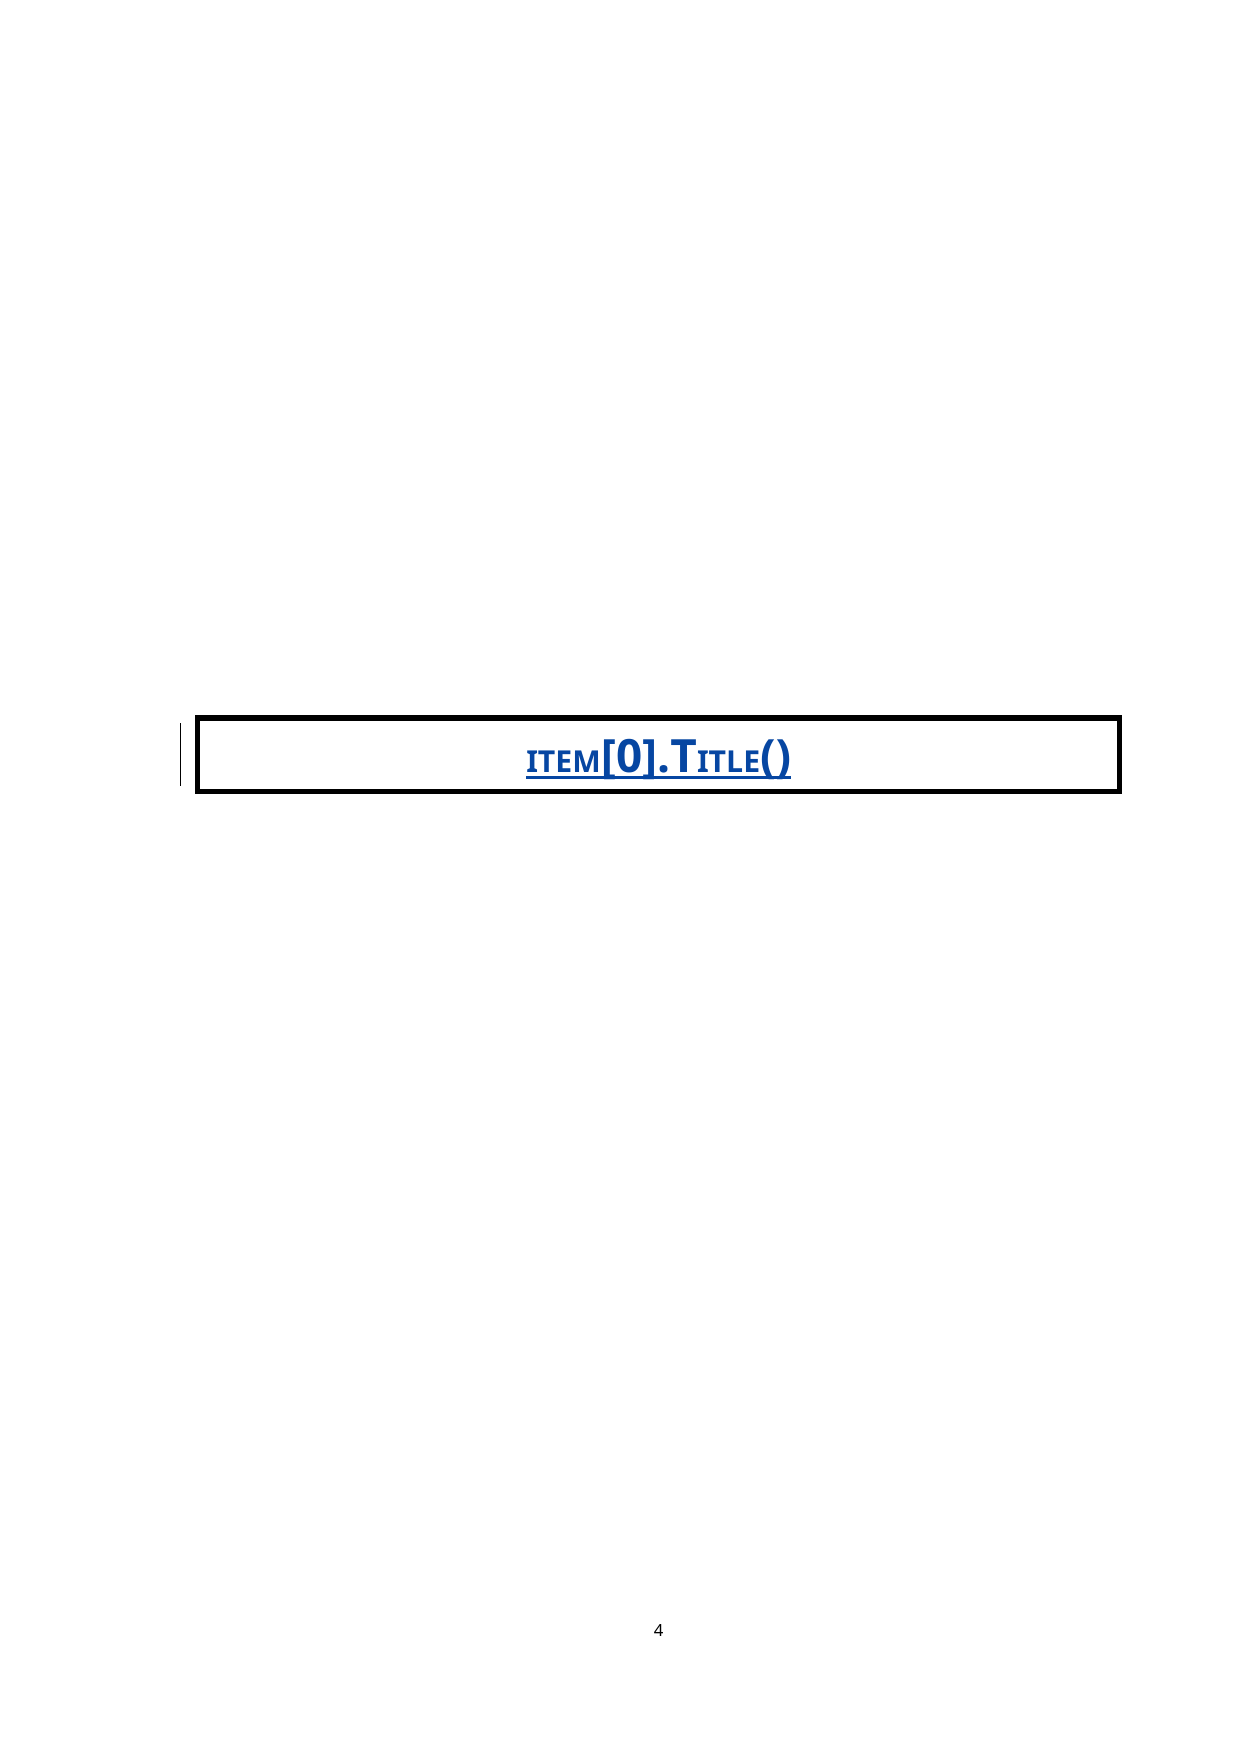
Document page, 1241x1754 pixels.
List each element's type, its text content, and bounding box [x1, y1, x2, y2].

subtitle item[0].Title() [200, 721, 1117, 789]
